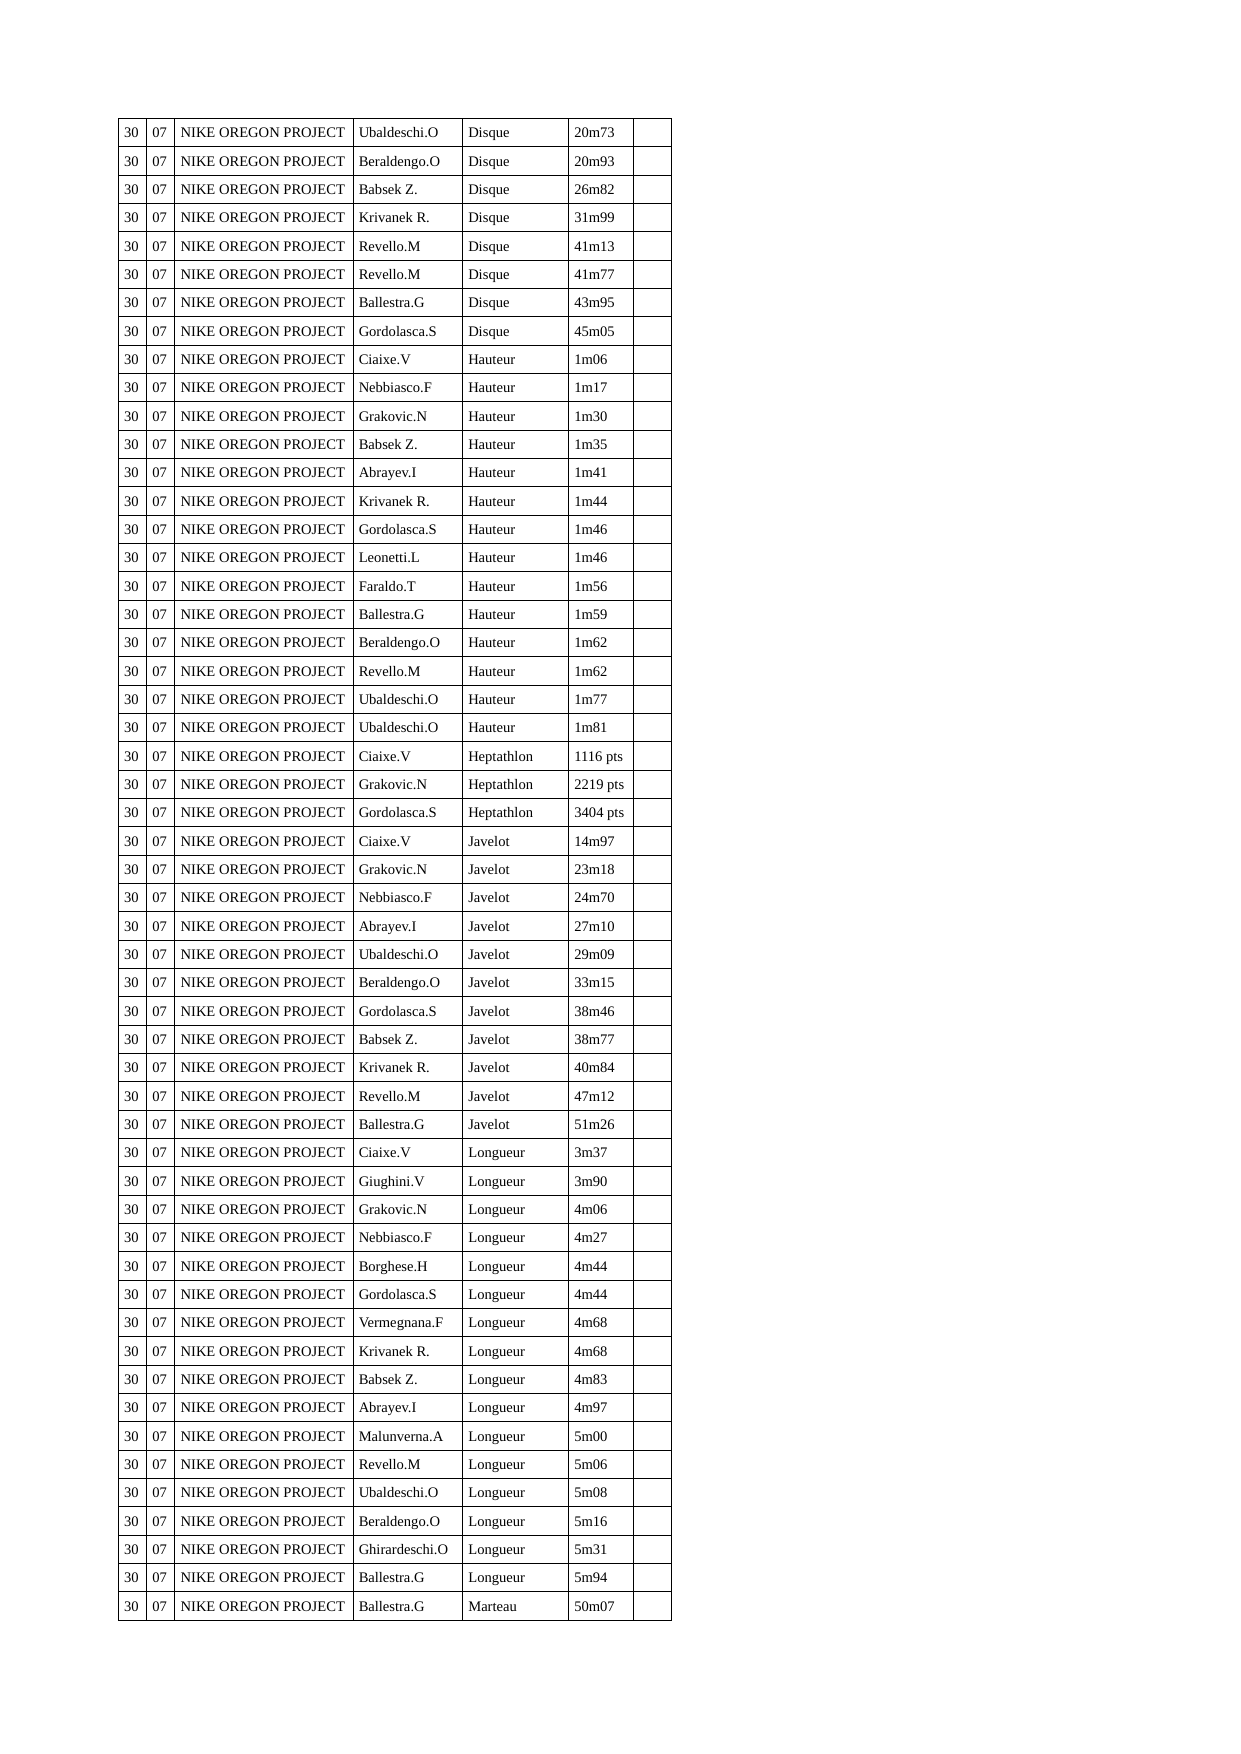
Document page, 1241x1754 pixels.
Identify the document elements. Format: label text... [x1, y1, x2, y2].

table_cell 07 [147, 884, 174, 911]
table_cell NIKE OREGON PROJECT [175, 1281, 353, 1308]
table_cell 1m62 [569, 657, 633, 685]
table_cell Beraldengo.O [354, 629, 462, 656]
table_cell Hauteur [463, 346, 568, 373]
table_cell Disque [463, 119, 568, 146]
table_cell 5m00 [569, 1422, 633, 1450]
table_cell 07 [147, 1252, 174, 1280]
table_cell Gordolasca.S [354, 317, 462, 345]
table_cell Ciaixe.V [354, 346, 462, 373]
table_cell 5m06 [569, 1451, 633, 1478]
table_cell 30 [119, 572, 146, 600]
table_cell 30 [119, 1224, 146, 1251]
table_cell NIKE OREGON PROJECT [175, 1139, 353, 1166]
table_cell Disque [463, 317, 568, 345]
table_cell Disque [463, 232, 568, 260]
table_cell [634, 1224, 671, 1251]
table_cell Leonetti.L [354, 544, 462, 571]
table_cell Javelot [463, 969, 568, 996]
table_cell [634, 856, 671, 883]
table_cell 1m06 [569, 346, 633, 373]
table_cell 20m93 [569, 147, 633, 175]
table_cell 51m26 [569, 1111, 633, 1138]
table_cell [634, 1054, 671, 1081]
table_cell Revello.M [354, 261, 462, 288]
table_cell Hauteur [463, 487, 568, 515]
table_cell 07 [147, 516, 174, 543]
table_cell Javelot [463, 912, 568, 940]
table_cell 07 [147, 799, 174, 826]
table_cell [634, 969, 671, 996]
table_cell Hauteur [463, 374, 568, 401]
table_cell Babsek Z. [354, 176, 462, 203]
table_cell [634, 1394, 671, 1421]
table_cell 07 [147, 572, 174, 600]
table_cell 30 [119, 1564, 146, 1591]
table_cell 31m99 [569, 204, 633, 231]
table_cell NIKE OREGON PROJECT [175, 544, 353, 571]
table_cell 41m77 [569, 261, 633, 288]
table_cell Gordolasca.S [354, 997, 462, 1025]
table_cell 30 [119, 431, 146, 458]
table_cell 30 [119, 997, 146, 1025]
table_cell Disque [463, 289, 568, 316]
table_cell Longueur [463, 1224, 568, 1251]
table_cell NIKE OREGON PROJECT [175, 629, 353, 656]
table_cell Heptathlon [463, 742, 568, 770]
table_cell 4m27 [569, 1224, 633, 1251]
table_cell 47m12 [569, 1082, 633, 1110]
table_cell [634, 1309, 671, 1336]
table_cell 07 [147, 1451, 174, 1478]
table_cell [634, 1082, 671, 1110]
table_cell NIKE OREGON PROJECT [175, 459, 353, 486]
table_cell [634, 204, 671, 231]
table_cell Ubaldeschi.O [354, 941, 462, 968]
table_cell Heptathlon [463, 799, 568, 826]
table_cell Grakovic.N [354, 1196, 462, 1223]
table_cell Ballestra.G [354, 1564, 462, 1591]
table_cell [634, 1252, 671, 1280]
table_cell 24m70 [569, 884, 633, 911]
table_cell 20m73 [569, 119, 633, 146]
table_cell Krivanek R. [354, 204, 462, 231]
table_cell NIKE OREGON PROJECT [175, 374, 353, 401]
table_cell NIKE OREGON PROJECT [175, 431, 353, 458]
table_cell Beraldengo.O [354, 1507, 462, 1535]
table_cell [634, 941, 671, 968]
table_cell [634, 431, 671, 458]
table_cell NIKE OREGON PROJECT [175, 1054, 353, 1081]
table_cell 07 [147, 997, 174, 1025]
table_cell Javelot [463, 1082, 568, 1110]
table_cell Longueur [463, 1281, 568, 1308]
table_cell NIKE OREGON PROJECT [175, 1564, 353, 1591]
table_cell [634, 516, 671, 543]
table_cell 07 [147, 1366, 174, 1393]
table_cell 07 [147, 714, 174, 741]
table_cell [634, 1366, 671, 1393]
table_cell NIKE OREGON PROJECT [175, 997, 353, 1025]
table_cell NIKE OREGON PROJECT [175, 1337, 353, 1365]
table_cell 07 [147, 686, 174, 713]
table_cell 2219 pts [569, 771, 633, 798]
table_cell NIKE OREGON PROJECT [175, 856, 353, 883]
table_cell Krivanek R. [354, 487, 462, 515]
table_cell [634, 657, 671, 685]
table_cell [634, 997, 671, 1025]
table_cell [634, 1592, 671, 1620]
table_cell 30 [119, 657, 146, 685]
table_cell 30 [119, 1111, 146, 1138]
table_cell Ghirardeschi.O [354, 1536, 462, 1563]
table_cell Revello.M [354, 1451, 462, 1478]
table_cell [634, 1422, 671, 1450]
table_cell Longueur [463, 1394, 568, 1421]
table_cell 07 [147, 742, 174, 770]
table_cell NIKE OREGON PROJECT [175, 714, 353, 741]
table_cell 4m44 [569, 1252, 633, 1280]
table_cell 07 [147, 1394, 174, 1421]
table_cell Babsek Z. [354, 1026, 462, 1053]
table_cell [634, 1196, 671, 1223]
table_cell NIKE OREGON PROJECT [175, 204, 353, 231]
table_cell 30 [119, 629, 146, 656]
table_cell Abrayev.I [354, 912, 462, 940]
table_cell NIKE OREGON PROJECT [175, 657, 353, 685]
table_cell 14m97 [569, 827, 633, 855]
table_cell 30 [119, 884, 146, 911]
table_cell 30 [119, 204, 146, 231]
table_cell 30 [119, 601, 146, 628]
table_cell Beraldengo.O [354, 147, 462, 175]
table_cell 5m94 [569, 1564, 633, 1591]
table_cell 30 [119, 1536, 146, 1563]
table_cell 07 [147, 1479, 174, 1506]
table_cell Longueur [463, 1252, 568, 1280]
table_cell 30 [119, 119, 146, 146]
table_cell NIKE OREGON PROJECT [175, 742, 353, 770]
table_cell NIKE OREGON PROJECT [175, 572, 353, 600]
table_cell [634, 232, 671, 260]
table_cell Revello.M [354, 1082, 462, 1110]
table_cell 4m06 [569, 1196, 633, 1223]
table_cell 30 [119, 147, 146, 175]
table_cell 40m84 [569, 1054, 633, 1081]
table_cell 30 [119, 1394, 146, 1421]
table_cell Longueur [463, 1564, 568, 1591]
table_cell [634, 1111, 671, 1138]
table_cell Ciaixe.V [354, 1139, 462, 1166]
table_cell 07 [147, 1054, 174, 1081]
table_cell [634, 601, 671, 628]
table_cell 30 [119, 1167, 146, 1195]
table_cell NIKE OREGON PROJECT [175, 799, 353, 826]
table_cell 30 [119, 799, 146, 826]
table_cell Longueur [463, 1139, 568, 1166]
table_cell Ballestra.G [354, 1592, 462, 1620]
table_cell Nebbiasco.F [354, 1224, 462, 1251]
table_cell NIKE OREGON PROJECT [175, 771, 353, 798]
table_cell NIKE OREGON PROJECT [175, 487, 353, 515]
table_cell 1m44 [569, 487, 633, 515]
table_cell 07 [147, 969, 174, 996]
table_cell Gordolasca.S [354, 1281, 462, 1308]
table_cell NIKE OREGON PROJECT [175, 827, 353, 855]
table_cell [634, 1167, 671, 1195]
table_cell 30 [119, 1507, 146, 1535]
table_cell NIKE OREGON PROJECT [175, 1111, 353, 1138]
table_cell 30 [119, 374, 146, 401]
table_cell 30 [119, 827, 146, 855]
table_cell 07 [147, 601, 174, 628]
table_cell 30 [119, 289, 146, 316]
table_cell NIKE OREGON PROJECT [175, 1592, 353, 1620]
table_cell 07 [147, 487, 174, 515]
table_cell [634, 884, 671, 911]
table_cell 45m05 [569, 317, 633, 345]
table_cell [634, 912, 671, 940]
table_cell Beraldengo.O [354, 969, 462, 996]
table_cell Javelot [463, 941, 568, 968]
table_cell Faraldo.T [354, 572, 462, 600]
table_cell 07 [147, 119, 174, 146]
table_cell [634, 1564, 671, 1591]
table_cell 1116 pts [569, 742, 633, 770]
table_cell [634, 572, 671, 600]
table_cell NIKE OREGON PROJECT [175, 1167, 353, 1195]
table_cell [634, 176, 671, 203]
table_cell [634, 402, 671, 430]
table_cell 07 [147, 1592, 174, 1620]
table_cell 4m68 [569, 1309, 633, 1336]
table_cell NIKE OREGON PROJECT [175, 176, 353, 203]
table_cell 07 [147, 317, 174, 345]
table_cell Disque [463, 147, 568, 175]
table_cell Javelot [463, 997, 568, 1025]
table_cell Krivanek R. [354, 1054, 462, 1081]
table_cell 07 [147, 771, 174, 798]
table_cell NIKE OREGON PROJECT [175, 1507, 353, 1535]
table_cell [634, 1281, 671, 1308]
table_cell Longueur [463, 1451, 568, 1478]
table_cell 30 [119, 969, 146, 996]
table_cell 30 [119, 317, 146, 345]
table_cell NIKE OREGON PROJECT [175, 232, 353, 260]
table_cell 30 [119, 1479, 146, 1506]
table_cell Disque [463, 261, 568, 288]
table_cell Nebbiasco.F [354, 374, 462, 401]
table_cell 1m17 [569, 374, 633, 401]
table_cell 07 [147, 431, 174, 458]
table_cell Hauteur [463, 601, 568, 628]
table_cell [634, 147, 671, 175]
table_cell NIKE OREGON PROJECT [175, 686, 353, 713]
table_cell 07 [147, 289, 174, 316]
table_cell Longueur [463, 1422, 568, 1450]
table_cell [634, 459, 671, 486]
table_cell NIKE OREGON PROJECT [175, 1082, 353, 1110]
table_cell 30 [119, 1451, 146, 1478]
table_cell Ballestra.G [354, 289, 462, 316]
table_cell NIKE OREGON PROJECT [175, 1026, 353, 1053]
table_cell NIKE OREGON PROJECT [175, 912, 353, 940]
table_cell Malunverna.A [354, 1422, 462, 1450]
table_cell 3m37 [569, 1139, 633, 1166]
table_cell [634, 487, 671, 515]
table_cell Hauteur [463, 686, 568, 713]
table_cell Ubaldeschi.O [354, 714, 462, 741]
table_cell 41m13 [569, 232, 633, 260]
table_cell 07 [147, 941, 174, 968]
table_cell Hauteur [463, 431, 568, 458]
table_cell Krivanek R. [354, 1337, 462, 1365]
table_cell 30 [119, 1196, 146, 1223]
table_cell Ciaixe.V [354, 742, 462, 770]
table_cell 27m10 [569, 912, 633, 940]
table_cell 30 [119, 176, 146, 203]
table_cell 07 [147, 544, 174, 571]
table_cell 07 [147, 204, 174, 231]
table_cell 07 [147, 1082, 174, 1110]
table_cell [634, 289, 671, 316]
table_cell 30 [119, 1082, 146, 1110]
table_cell 07 [147, 1536, 174, 1563]
table_cell Grakovic.N [354, 856, 462, 883]
table_cell [634, 629, 671, 656]
table_cell NIKE OREGON PROJECT [175, 402, 353, 430]
table_cell NIKE OREGON PROJECT [175, 1196, 353, 1223]
table_cell 33m15 [569, 969, 633, 996]
table_cell 07 [147, 232, 174, 260]
table_cell Javelot [463, 884, 568, 911]
table_cell 30 [119, 1252, 146, 1280]
table_cell 30 [119, 544, 146, 571]
table_cell 1m59 [569, 601, 633, 628]
table_cell Babsek Z. [354, 1366, 462, 1393]
table_cell [634, 544, 671, 571]
table_cell [634, 1507, 671, 1535]
table_cell 30 [119, 941, 146, 968]
table_cell Ballestra.G [354, 1111, 462, 1138]
table_cell 07 [147, 147, 174, 175]
table_cell 4m68 [569, 1337, 633, 1365]
table_cell 4m44 [569, 1281, 633, 1308]
table_cell 43m95 [569, 289, 633, 316]
table_cell 07 [147, 1167, 174, 1195]
table_cell NIKE OREGON PROJECT [175, 1479, 353, 1506]
table_cell 5m08 [569, 1479, 633, 1506]
table_cell 1m46 [569, 516, 633, 543]
table_cell Longueur [463, 1196, 568, 1223]
table_cell [634, 686, 671, 713]
table_cell Javelot [463, 1054, 568, 1081]
table_cell Abrayev.I [354, 459, 462, 486]
table_cell NIKE OREGON PROJECT [175, 1309, 353, 1336]
table_cell 07 [147, 1196, 174, 1223]
table_cell Borghese.H [354, 1252, 462, 1280]
table_cell NIKE OREGON PROJECT [175, 601, 353, 628]
table_cell Hauteur [463, 402, 568, 430]
table_cell 07 [147, 402, 174, 430]
table_cell 1m35 [569, 431, 633, 458]
table_cell 30 [119, 686, 146, 713]
table_cell 07 [147, 1026, 174, 1053]
table_cell NIKE OREGON PROJECT [175, 289, 353, 316]
table_cell Longueur [463, 1309, 568, 1336]
table_cell Nebbiasco.F [354, 884, 462, 911]
table_cell NIKE OREGON PROJECT [175, 261, 353, 288]
table_cell [634, 1451, 671, 1478]
table_cell 30 [119, 1026, 146, 1053]
table_cell Javelot [463, 827, 568, 855]
table_cell Disque [463, 176, 568, 203]
table_cell 07 [147, 1139, 174, 1166]
table_cell NIKE OREGON PROJECT [175, 516, 353, 543]
table_cell [634, 1536, 671, 1563]
table_cell [634, 1337, 671, 1365]
table_cell Hauteur [463, 714, 568, 741]
table_cell Vermegnana.F [354, 1309, 462, 1336]
table_cell Revello.M [354, 657, 462, 685]
table_cell [634, 714, 671, 741]
table_cell 3404 pts [569, 799, 633, 826]
table_cell [634, 346, 671, 373]
table_cell Ubaldeschi.O [354, 1479, 462, 1506]
table_cell 1m81 [569, 714, 633, 741]
table_cell 30 [119, 771, 146, 798]
table_cell 30 [119, 1422, 146, 1450]
table_cell Longueur [463, 1167, 568, 1195]
table_cell 5m31 [569, 1536, 633, 1563]
table_cell 29m09 [569, 941, 633, 968]
table_cell 1m56 [569, 572, 633, 600]
table_cell Hauteur [463, 516, 568, 543]
table_cell 30 [119, 1337, 146, 1365]
table_cell 07 [147, 1337, 174, 1365]
table_cell Ubaldeschi.O [354, 686, 462, 713]
table_cell 3m90 [569, 1167, 633, 1195]
table_cell Gordolasca.S [354, 516, 462, 543]
table_cell 07 [147, 1111, 174, 1138]
table_cell Heptathlon [463, 771, 568, 798]
table_cell [634, 317, 671, 345]
table_cell 30 [119, 516, 146, 543]
table_cell 07 [147, 346, 174, 373]
table_cell NIKE OREGON PROJECT [175, 1422, 353, 1450]
table_cell [634, 742, 671, 770]
table_cell 4m83 [569, 1366, 633, 1393]
table_cell 30 [119, 346, 146, 373]
table_cell 07 [147, 912, 174, 940]
table_cell 50m07 [569, 1592, 633, 1620]
table_cell 07 [147, 176, 174, 203]
table_cell 30 [119, 912, 146, 940]
table_cell 30 [119, 1281, 146, 1308]
table_cell NIKE OREGON PROJECT [175, 969, 353, 996]
table_cell [634, 261, 671, 288]
table_cell Ubaldeschi.O [354, 119, 462, 146]
table_cell 07 [147, 657, 174, 685]
table_cell NIKE OREGON PROJECT [175, 1451, 353, 1478]
table_cell 30 [119, 1139, 146, 1166]
table_cell 30 [119, 487, 146, 515]
table_cell Javelot [463, 1026, 568, 1053]
table_cell Javelot [463, 856, 568, 883]
table_cell 30 [119, 1054, 146, 1081]
table_cell Revello.M [354, 232, 462, 260]
table_cell Longueur [463, 1536, 568, 1563]
table_cell 07 [147, 1224, 174, 1251]
table_cell 30 [119, 856, 146, 883]
table_cell NIKE OREGON PROJECT [175, 346, 353, 373]
table_cell Longueur [463, 1507, 568, 1535]
table_cell 07 [147, 1422, 174, 1450]
table_cell 07 [147, 1309, 174, 1336]
table_cell 38m46 [569, 997, 633, 1025]
table_cell 30 [119, 714, 146, 741]
table_cell 30 [119, 261, 146, 288]
table_cell 30 [119, 402, 146, 430]
table_cell Longueur [463, 1337, 568, 1365]
table_cell 26m82 [569, 176, 633, 203]
table_cell 1m77 [569, 686, 633, 713]
table_cell 07 [147, 1564, 174, 1591]
table_cell 30 [119, 1366, 146, 1393]
table_cell Hauteur [463, 629, 568, 656]
table_cell 5m16 [569, 1507, 633, 1535]
table_cell 07 [147, 459, 174, 486]
table_cell Ballestra.G [354, 601, 462, 628]
table_cell Hauteur [463, 459, 568, 486]
table_cell NIKE OREGON PROJECT [175, 941, 353, 968]
table_cell Marteau [463, 1592, 568, 1620]
table_cell NIKE OREGON PROJECT [175, 1224, 353, 1251]
table_cell Ciaixe.V [354, 827, 462, 855]
table_cell NIKE OREGON PROJECT [175, 884, 353, 911]
table_cell Hauteur [463, 544, 568, 571]
table_cell Longueur [463, 1366, 568, 1393]
table_cell [634, 827, 671, 855]
table_cell 1m62 [569, 629, 633, 656]
table_cell Gordolasca.S [354, 799, 462, 826]
table_cell NIKE OREGON PROJECT [175, 1252, 353, 1280]
table_cell [634, 1026, 671, 1053]
table_cell [634, 374, 671, 401]
table_cell 07 [147, 827, 174, 855]
table_cell 38m77 [569, 1026, 633, 1053]
table_cell 30 [119, 1592, 146, 1620]
table_cell [634, 799, 671, 826]
table_cell Javelot [463, 1111, 568, 1138]
table_cell 30 [119, 742, 146, 770]
table_cell 1m46 [569, 544, 633, 571]
table_cell NIKE OREGON PROJECT [175, 317, 353, 345]
table_cell [634, 771, 671, 798]
table_cell Grakovic.N [354, 771, 462, 798]
table_cell NIKE OREGON PROJECT [175, 1394, 353, 1421]
table_cell [634, 1139, 671, 1166]
table_cell [634, 119, 671, 146]
table_cell 23m18 [569, 856, 633, 883]
table_cell 30 [119, 1309, 146, 1336]
table_cell 30 [119, 459, 146, 486]
table_cell Hauteur [463, 657, 568, 685]
table_cell NIKE OREGON PROJECT [175, 147, 353, 175]
table_cell Abrayev.I [354, 1394, 462, 1421]
table_cell Longueur [463, 1479, 568, 1506]
table_cell 07 [147, 1281, 174, 1308]
table_cell 07 [147, 374, 174, 401]
table_cell 30 [119, 232, 146, 260]
table_cell NIKE OREGON PROJECT [175, 1536, 353, 1563]
table_cell Disque [463, 204, 568, 231]
table_cell 07 [147, 629, 174, 656]
table_cell 1m30 [569, 402, 633, 430]
table_cell NIKE OREGON PROJECT [175, 119, 353, 146]
table_cell 07 [147, 1507, 174, 1535]
table_cell Grakovic.N [354, 402, 462, 430]
table_cell 4m97 [569, 1394, 633, 1421]
table_cell Hauteur [463, 572, 568, 600]
table_cell 1m41 [569, 459, 633, 486]
table_cell [634, 1479, 671, 1506]
table_cell 07 [147, 261, 174, 288]
table_cell Giughini.V [354, 1167, 462, 1195]
table_cell 07 [147, 856, 174, 883]
table_cell Babsek Z. [354, 431, 462, 458]
table_cell NIKE OREGON PROJECT [175, 1366, 353, 1393]
